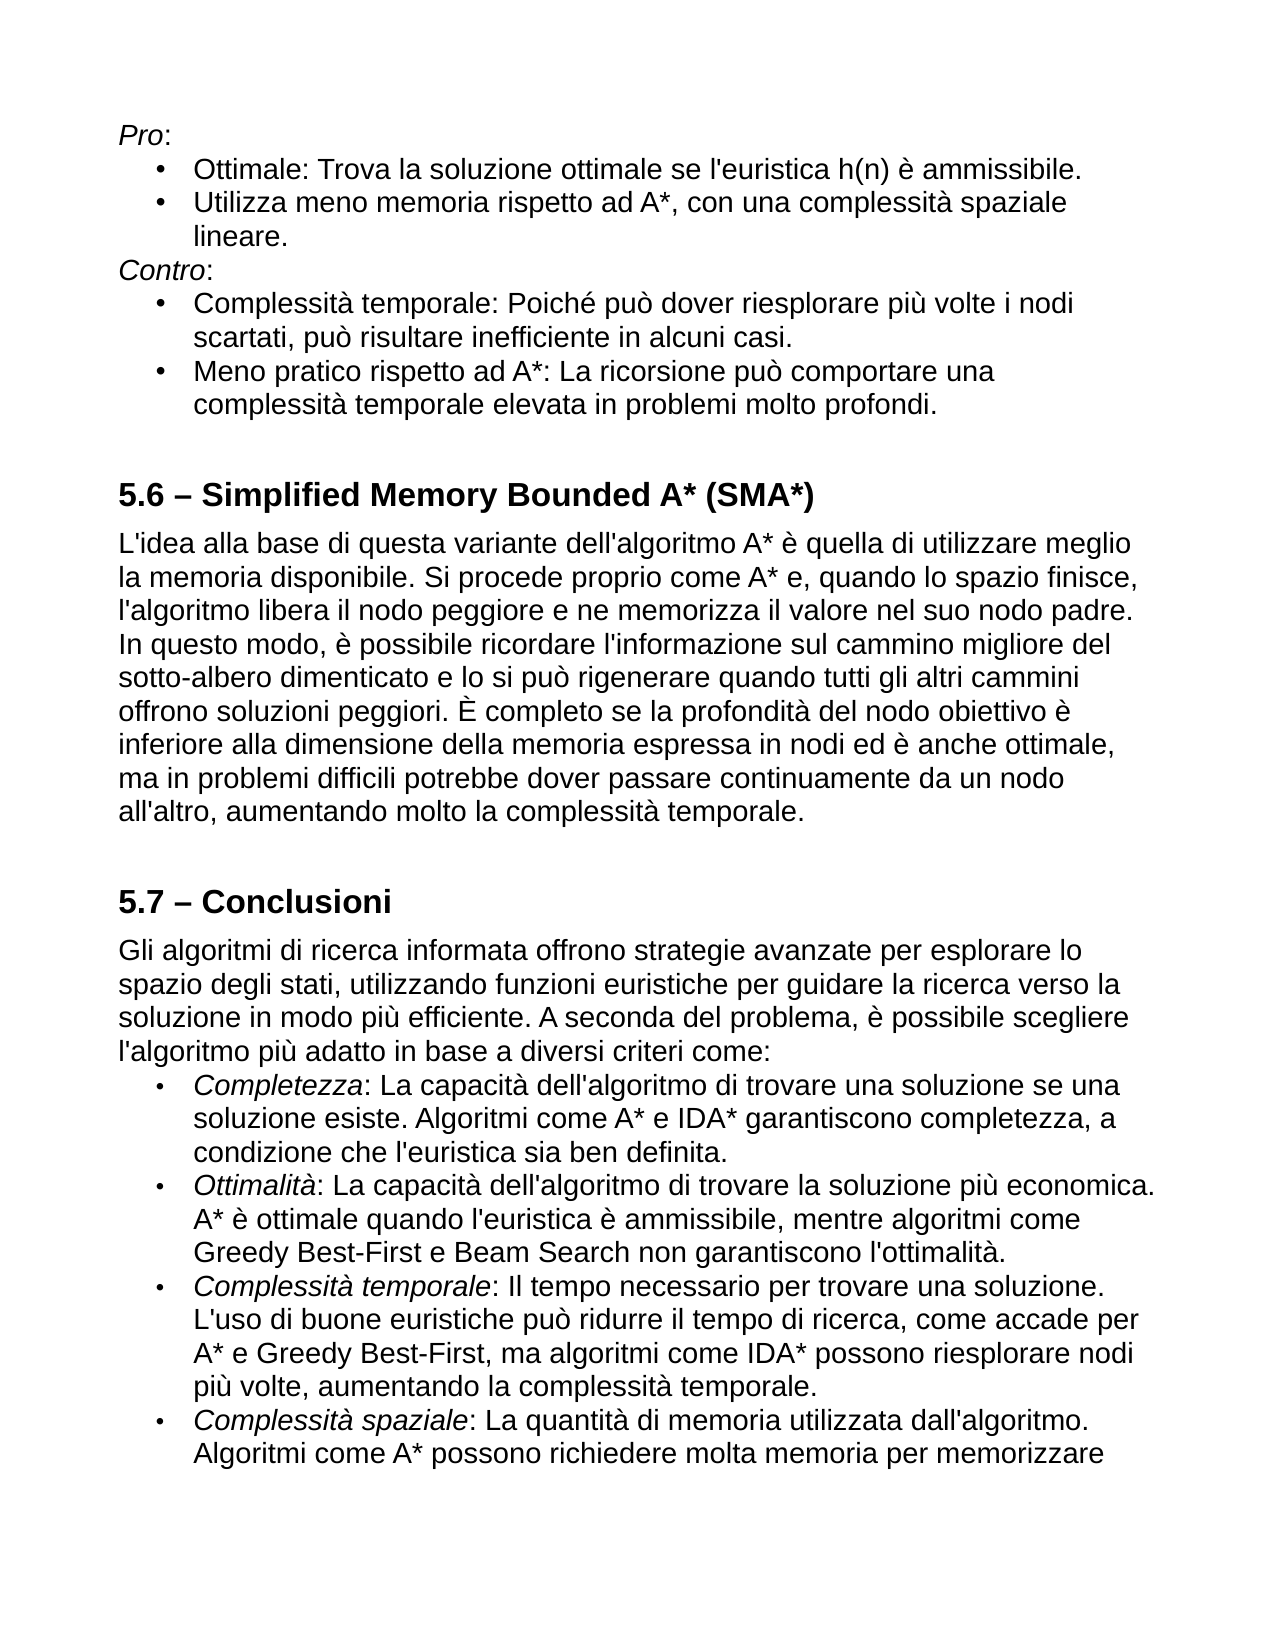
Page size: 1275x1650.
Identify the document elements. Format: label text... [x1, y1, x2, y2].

text Gli algoritmi di ricerca informata offrono strategie avanzate per esplorare lo spazio degli stati, utilizzando funzioni euristiche per guidare la ricerca verso la soluzione in modo più efficiente. A seconda del problema, è possibile scegliere l'algoritmo più adatto in base a diversi criteri come: [118, 933, 1157, 1067]
list Complessità temporale: Il tempo necessario per trovare una soluzione. L'uso di buone euristiche può ridurre il tempo di ricerca, come accade per A* e Greedy Best-First, ma algoritmi come IDA* possono riesplorare nodi più volte, aumentando la complessità temporale. [156, 1269, 1157, 1403]
text Pro: [118, 118, 1157, 152]
list Completezza: La capacità dell'algoritmo di trovare una soluzione se una soluzione esiste. Algoritmi come A* e IDA* garantiscono completezza, a condizione che l'euristica sia ben definita. [156, 1067, 1157, 1168]
text L'idea alla base di questa variante dell'algoritmo A* è quella di utilizzare meglio la memoria disponibile. Si procede proprio come A* e, quando lo spazio finisce, l'algoritmo libera il nodo peggiore e ne memorizza il valore nel suo nodo padre. In questo modo, è possibile ricordare l'informazione sul cammino migliore del sotto-albero dimenticato e lo si può rigenerare quando tutti gli altri cammini offrono soluzioni peggiori. È completo se la profondità del nodo obiettivo è inferiore alla dimensione della memoria espressa in nodi ed è anche ottimale, ma in problemi difficili potrebbe dover passare continuamente da un nodo all'altro, aumentando molto la complessità temporale. [118, 526, 1157, 828]
subtitle 5.6 – Simplified Memory Bounded A* (SMA*) [118, 475, 1157, 514]
list Complessità temporale: Poiché può dover riesplorare più volte i nodi scartati, può risultare inefficiente in alcuni casi. [156, 286, 1157, 353]
list Meno pratico rispetto ad A*: La ricorsione può comportare una complessità temporale elevata in problemi molto profondi. [156, 353, 1157, 421]
list Ottimale: Trova la soluzione ottimale se l'euristica h(n) è ammissibile. [156, 152, 1157, 185]
list Utilizza meno memoria rispetto ad A*, con una complessità spaziale lineare. [156, 185, 1157, 253]
subtitle 5.7 – Conclusioni [118, 882, 1157, 921]
list Ottimalità: La capacità dell'algoritmo di trovare la soluzione più economica. A* è ottimale quando l'euristica è ammissibile, mentre algoritmi come Greedy Best-First e Beam Search non garantiscono l'ottimalità. [156, 1168, 1157, 1269]
text Contro: [118, 253, 1157, 286]
list Complessità spaziale: La quantità di memoria utilizzata dall'algoritmo. Algoritmi come A* possono richiedere molta memoria per memorizzare [156, 1403, 1157, 1470]
